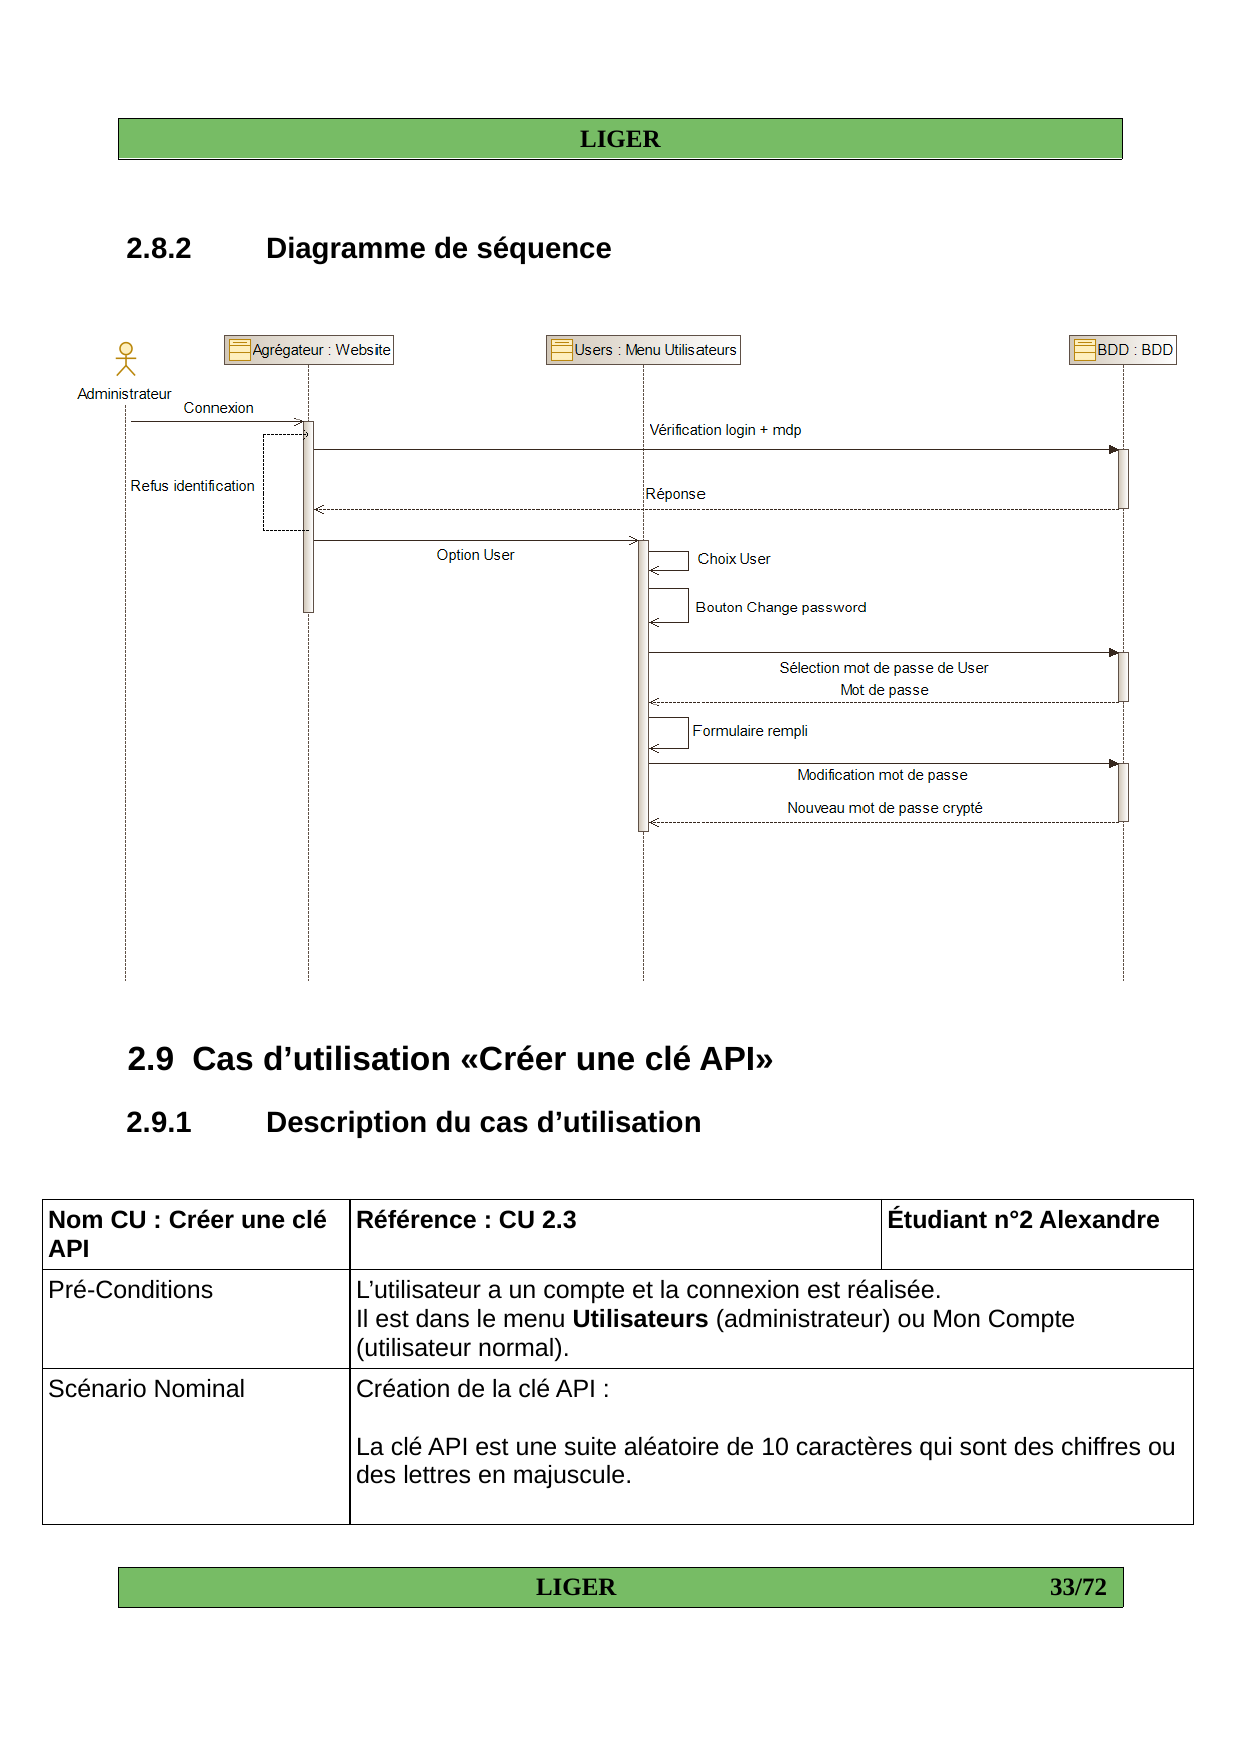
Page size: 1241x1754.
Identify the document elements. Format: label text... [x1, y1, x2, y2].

table_header Étudiant n°2 Alexandre [882, 1200, 1193, 1269]
table_header Référence : CU 2.3 [351, 1200, 881, 1269]
table_cell L’utilisateur a un compte et la connexion est réalisée. Il est dans le menu Utilisateurs (administrateur) ou Mon Compte (utilisateur normal). [351, 1270, 1193, 1367]
table_cell Création de la clé API : La clé API est une suite aléatoire de 10 caractères qui sont des chiffres ou des lettres en majuscule. [351, 1369, 1193, 1524]
subtitle Diagramme de séquence [118, 231, 1122, 265]
picture [53, 325, 1188, 990]
subtitle Description du cas d’utilisation [118, 1105, 1122, 1139]
table_cell Scénario Nominal [43, 1369, 349, 1524]
subtitle Cas d’utilisation «Créer une clé API» [118, 1039, 1122, 1078]
table_cell Pré-Conditions [43, 1270, 349, 1367]
table_header Nom CU : Créer une clé API [43, 1200, 349, 1269]
